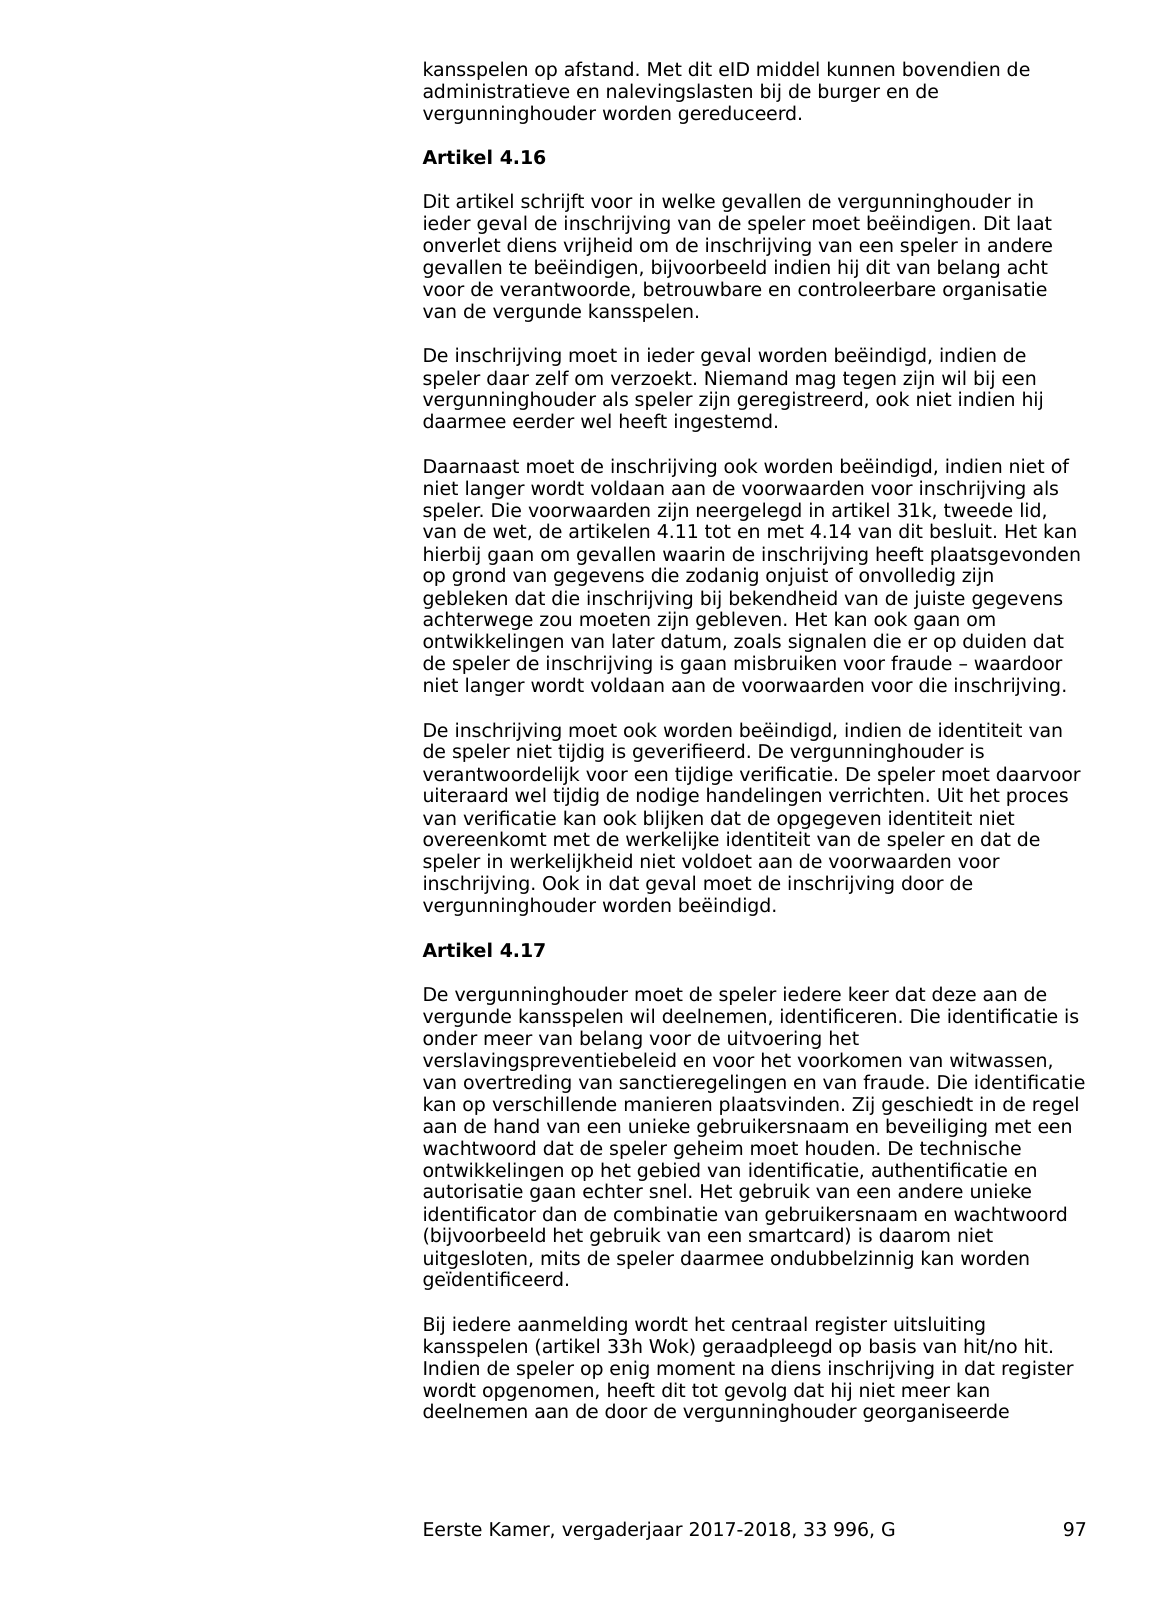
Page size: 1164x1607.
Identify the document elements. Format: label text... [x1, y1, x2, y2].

text Dit artikel schrijft voor in welke gevallen de vergunninghouder in ieder geval de inschrijving van de speler moet beëindigen. Dit laat onverlet diens vrijheid om de inschrijving van een speler in andere gevallen te beëindigen, bijvoorbeeld indien hij dit van belang acht voor de verantwoorde, betrouwbare en controleerbare organisatie van de vergunde kansspelen. [422, 191, 1087, 323]
text De inschrijving moet in ieder geval worden beëindigd, indien de speler daar zelf om verzoekt. Niemand mag tegen zijn wil bij een vergunninghouder als speler zijn geregistreerd, ook niet indien hij daarmee eerder wel heeft ingestemd. [422, 345, 1087, 433]
text kansspelen op afstand. Met dit eID middel kunnen bovendien de administratieve en nalevingslasten bij de burger en de vergunninghouder worden gereduceerd. [422, 59, 1087, 125]
text Bij iedere aanmelding wordt het centraal register uitsluiting kansspelen (artikel 33h Wok) geraadpleegd op basis van hit/no hit. Indien de speler op enig moment na diens inschrijving in dat register wordt opgenomen, heeft dit tot gevolg dat hij niet meer kan deelnemen aan de door de vergunninghouder georganiseerde [422, 1313, 1087, 1423]
text Daarnaast moet de inschrijving ook worden beëindigd, indien niet of niet langer wordt voldaan aan de voorwaarden voor inschrijving als speler. Die voorwaarden zijn neergelegd in artikel 31k, tweede lid, van de wet, de artikelen 4.11 tot en met 4.14 van dit besluit. Het kan hierbij gaan om gevallen waarin de inschrijving heeft plaatsgevonden op grond van gegevens die zodanig onjuist of onvolledig zijn gebleken dat die inschrijving bij bekendheid van de juiste gegevens achterwege zou moeten zijn gebleven. Het kan ook gaan om ontwikkelingen van later datum, zoals signalen die er op duiden dat de speler de inschrijving is gaan misbruiken voor fraude – waardoor niet langer wordt voldaan aan de voorwaarden voor die inschrijving. [422, 456, 1087, 697]
subtitle Artikel 4.17 [422, 939, 1087, 961]
subtitle Artikel 4.16 [422, 147, 1087, 169]
text De vergunninghouder moet de speler iedere keer dat deze aan de vergunde kansspelen wil deelnemen, identificeren. Die identificatie is onder meer van belang voor de uitvoering het verslavingspreventiebeleid en voor het voorkomen van witwassen, van overtreding van sanctieregelingen en van fraude. Die identificatie kan op verschillende manieren plaatsvinden. Zij geschiedt in de regel aan de hand van een unieke gebruikersnaam en beveiliging met een wachtwoord dat de speler geheim moet houden. De technische ontwikkelingen op het gebied van identificatie, authentificatie en autorisatie gaan echter snel. Het gebruik van een andere unieke identificator dan de combinatie van gebruikersnaam en wachtwoord (bijvoorbeeld het gebruik van een smartcard) is daarom niet uitgesloten, mits de speler daarmee ondubbelzinnig kan worden geïdentificeerd. [422, 984, 1087, 1291]
text De inschrijving moet ook worden beëindigd, indien de identiteit van de speler niet tijdig is geverifieerd. De vergunninghouder is verantwoordelijk voor een tijdige verificatie. De speler moet daarvoor uiteraard wel tijdig de nodige handelingen verrichten. Uit het proces van verificatie kan ook blijken dat de opgegeven identiteit niet overeenkomt met de werkelijke identiteit van de speler en dat de speler in werkelijkheid niet voldoet aan de voorwaarden voor inschrijving. Ook in dat geval moet de inschrijving door de vergunninghouder worden beëindigd. [422, 719, 1087, 917]
